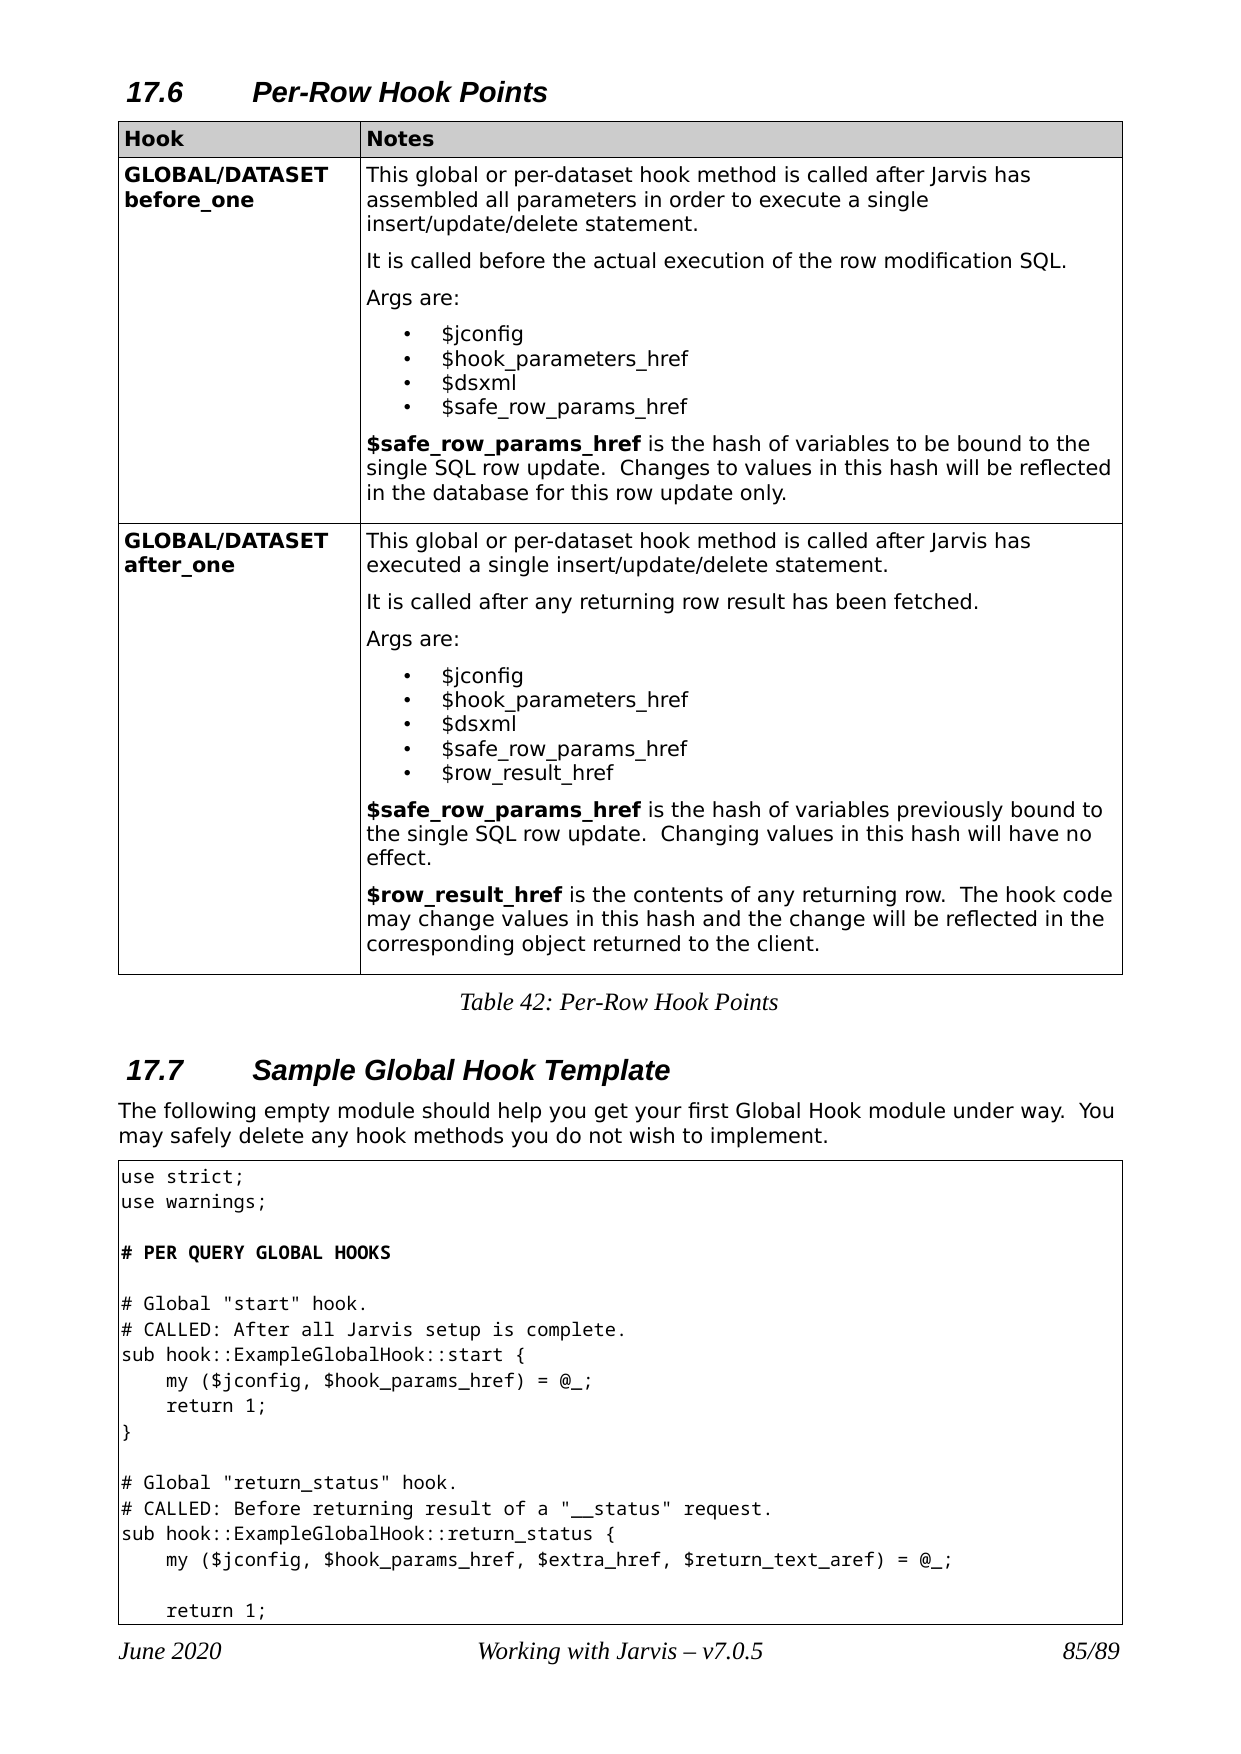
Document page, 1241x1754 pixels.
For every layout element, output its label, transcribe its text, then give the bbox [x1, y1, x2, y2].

text # Global "start" hook. [119, 1288, 1122, 1313]
text sub hook::ExampleGlobalHook::return_status { [119, 1518, 1122, 1543]
text sub hook::ExampleGlobalHook::start { [119, 1339, 1122, 1364]
text } [119, 1416, 1122, 1444]
text use warnings; [119, 1186, 1122, 1214]
table_header Hook [119, 122, 360, 157]
text # CALLED: Before returning result of a "__status" request. [119, 1492, 1122, 1518]
text return 1; [119, 1594, 1122, 1624]
text The following empty module should help you get your first Global Hook module under way. You may safely delete any hook methods you do not wish to implement. [118, 1099, 1122, 1148]
text # CALLED: After all Jarvis setup is complete. [119, 1313, 1122, 1339]
text return 1; [119, 1390, 1122, 1416]
text # Global "return_status" hook. [119, 1467, 1122, 1492]
text my ($jconfig, $hook_params_href) = @_; [119, 1364, 1122, 1390]
table_header Notes [361, 122, 1122, 157]
text # PER QUERY GLOBAL HOOKS [119, 1237, 1122, 1265]
subtitle Sample Global Hook Template [118, 1053, 1122, 1087]
table_cell GLOBAL/DATASET before_one [119, 158, 360, 523]
subtitle Per-Row Hook Points [118, 75, 1122, 108]
table_cell This global or per-dataset hook method is called after Jarvis has executed a single insert/update/delete statement. It is called after any returning row result has been fetched. Args are: $jconfig $hook_parameters_href $dsxml $safe_row_params_href $row_result_href $safe_row_params_href is the hash of variables previously bound to the single SQL row update. Changing values in this hash will have no effect. $row_result_href is the contents of any returning row. The hook code may change values in this hash and the change will be reflected in the corresponding object returned to the client. [361, 524, 1122, 974]
text my ($jconfig, $hook_params_href, $extra_href, $return_text_aref) = @_; [119, 1543, 1122, 1571]
text use strict; [119, 1161, 1122, 1186]
table_cell This global or per-dataset hook method is called after Jarvis has assembled all parameters in order to execute a single insert/update/delete statement. It is called before the actual execution of the row modification SQL. Args are: $jconfig $hook_parameters_href $dsxml $safe_row_params_href $safe_row_params_href is the hash of variables to be bound to the single SQL row update. Changes to values in this hash will be reflected in the database for this row update only. [361, 158, 1122, 523]
text Table 42: Per-Row Hook Points [118, 987, 1122, 1016]
table_cell GLOBAL/DATASET after_one [119, 524, 360, 974]
